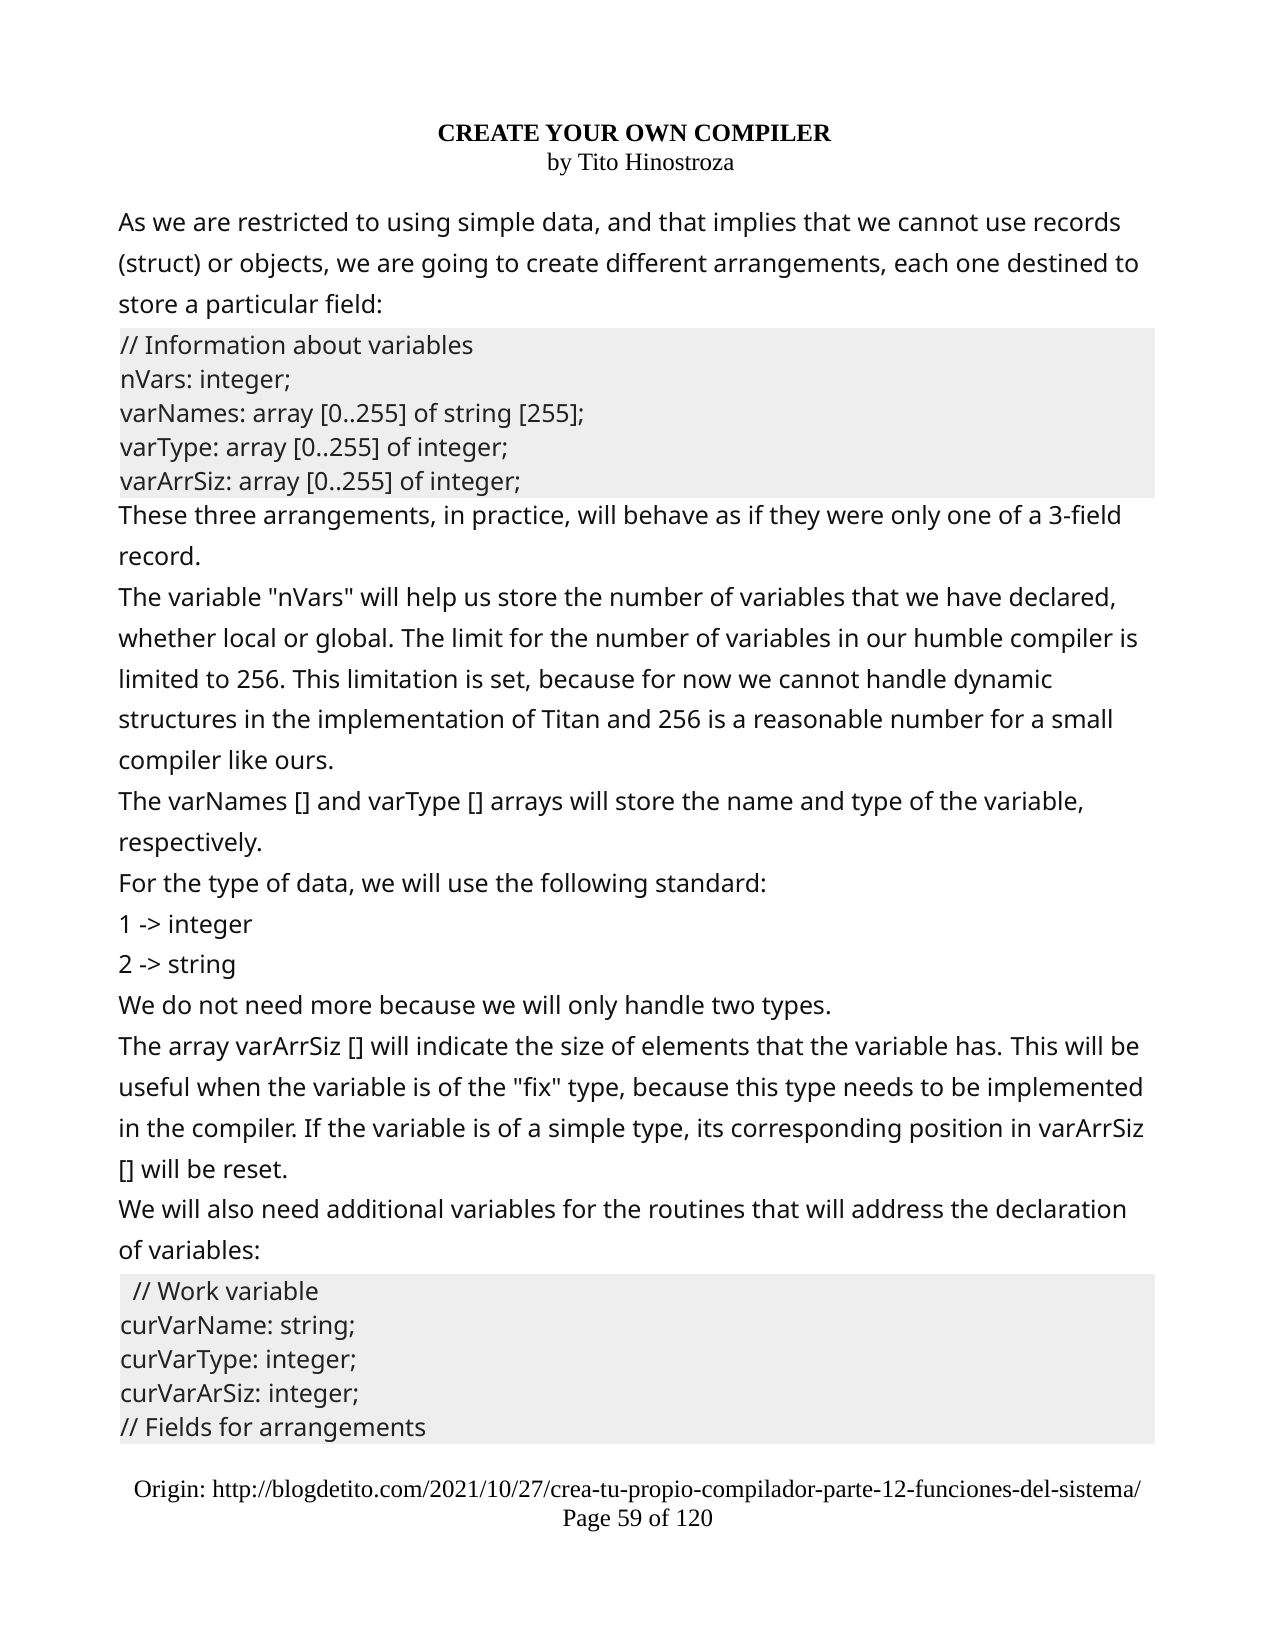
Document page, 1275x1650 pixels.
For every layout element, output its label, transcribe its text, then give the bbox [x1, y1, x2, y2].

text We do not need more because we will only handle two types. [118, 988, 1157, 1022]
text varType: array [0..255] of integer; [120, 430, 1155, 464]
text nVars: integer; [120, 362, 1155, 396]
text The varNames [] and varType [] arrays will store the name and type of the variable, respectively. [118, 784, 1157, 859]
text 1 -> integer 2 -> string [118, 906, 1157, 981]
text // Information about variables [120, 328, 1155, 362]
text curVarName: string; [120, 1308, 1155, 1342]
text The variable "nVars" will help us store the number of variables that we have declared, whether local or global. The limit for the number of variables in our humble compiler is limited to 256. This limitation is set, because for now we cannot handle dynamic structures in the implementation of Titan and 256 is a reasonable number for a small compiler like ours. [118, 579, 1157, 777]
text // Work variable [120, 1274, 1155, 1308]
text varNames: array [0..255] of string [255]; [120, 396, 1155, 430]
text varArrSiz: array [0..255] of integer; [120, 464, 1155, 498]
text As we are restricted to using simple data, and that implies that we cannot use records (struct) or objects, we are going to create different arrangements, each one destined to store a particular field: [118, 205, 1157, 321]
text curVarArSiz: integer; [120, 1376, 1155, 1410]
text curVarType: integer; [120, 1342, 1155, 1376]
text For the type of data, we will use the following standard: [118, 865, 1157, 899]
text The array varArrSiz [] will indicate the size of elements that the variable has. This will be useful when the variable is of the "fix" type, because this type needs to be implemented in the compiler. If the variable is of a simple type, its corresponding position in varArrSiz [] will be reset. [118, 1029, 1157, 1185]
text // Fields for arrangements [120, 1410, 1155, 1444]
text These three arrangements, in practice, will behave as if they were only one of a 3-field record. [118, 498, 1157, 573]
text We will also need additional variables for the routines that will address the declaration of variables: [118, 1192, 1157, 1267]
